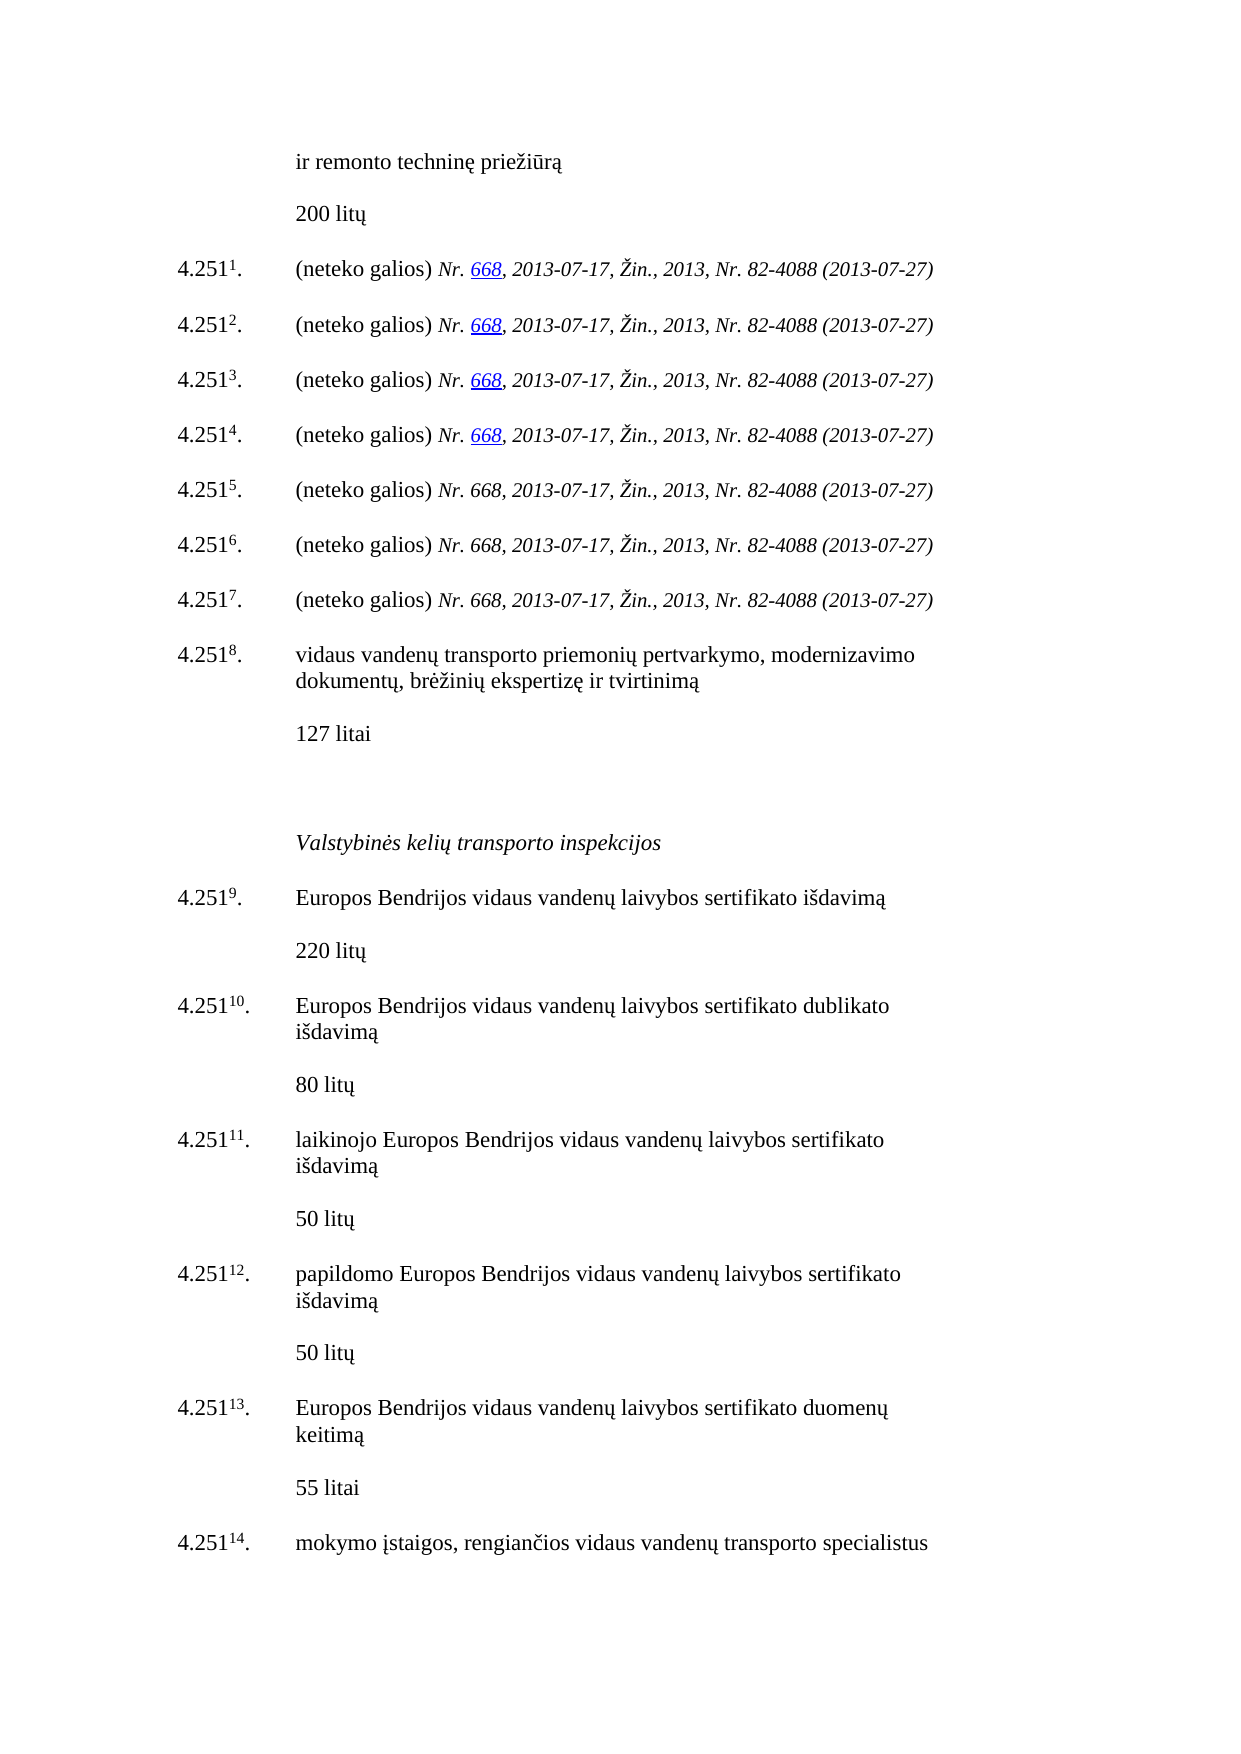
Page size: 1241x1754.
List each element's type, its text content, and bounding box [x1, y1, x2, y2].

text 4.2518. vidaus vandenų transporto priemonių pertvarkymo, modernizavimo [177, 641, 930, 668]
text dokumentų, brėžinių ekspertizę ir tvirtinimą 127 litai [177, 668, 930, 747]
text 4.2519. Europos Bendrijos vidaus vandenų laivybos sertifikato išdavimą 220 litų [177, 884, 930, 963]
text Valstybinės kelių transporto inspekcijos [295, 829, 945, 855]
text 4.2515. (neteko galios) Nr. 668, 2013-07-17, Žin., 2013, Nr. 82-4088 (2013-07-27) [177, 476, 1122, 502]
text išdavimą 50 litų [177, 1152, 930, 1232]
text 4.25111. laikinojo Europos Bendrijos vidaus vandenų laivybos sertifikato [177, 1126, 930, 1152]
text keitimą 55 litai [177, 1421, 930, 1500]
text 4.25113. Europos Bendrijos vidaus vandenų laivybos sertifikato duomenų [177, 1394, 930, 1421]
text 4.25110. Europos Bendrijos vidaus vandenų laivybos sertifikato dublikato [177, 992, 930, 1018]
text 4.2511. (neteko galios) Nr. 668, 2013-07-17, Žin., 2013, Nr. 82-4088 (2013-07-27) [177, 256, 1122, 282]
text išdavimą 80 litų [177, 1018, 930, 1097]
text 4.2514. (neteko galios) Nr. 668, 2013-07-17, Žin., 2013, Nr. 82-4088 (2013-07-27) [177, 421, 1122, 447]
text 4.2513. (neteko galios) Nr. 668, 2013-07-17, Žin., 2013, Nr. 82-4088 (2013-07-27) [177, 366, 1122, 392]
text 4.2512. (neteko galios) Nr. 668, 2013-07-17, Žin., 2013, Nr. 82-4088 (2013-07-27) [177, 311, 1122, 337]
text 4.25114. mokymo įstaigos, rengiančios vidaus vandenų transporto specialistus [177, 1529, 930, 1555]
text 4.2517. (neteko galios) Nr. 668, 2013-07-17, Žin., 2013, Nr. 82-4088 (2013-07-27) [177, 586, 1122, 612]
text 4.2516. (neteko galios) Nr. 668, 2013-07-17, Žin., 2013, Nr. 82-4088 (2013-07-27) [177, 531, 1122, 557]
text 4.25112. papildomo Europos Bendrijos vidaus vandenų laivybos sertifikato [177, 1260, 930, 1287]
text ir remonto techninę priežiūrą 200 litų [177, 148, 930, 227]
text išdavimą 50 litų [177, 1287, 930, 1366]
